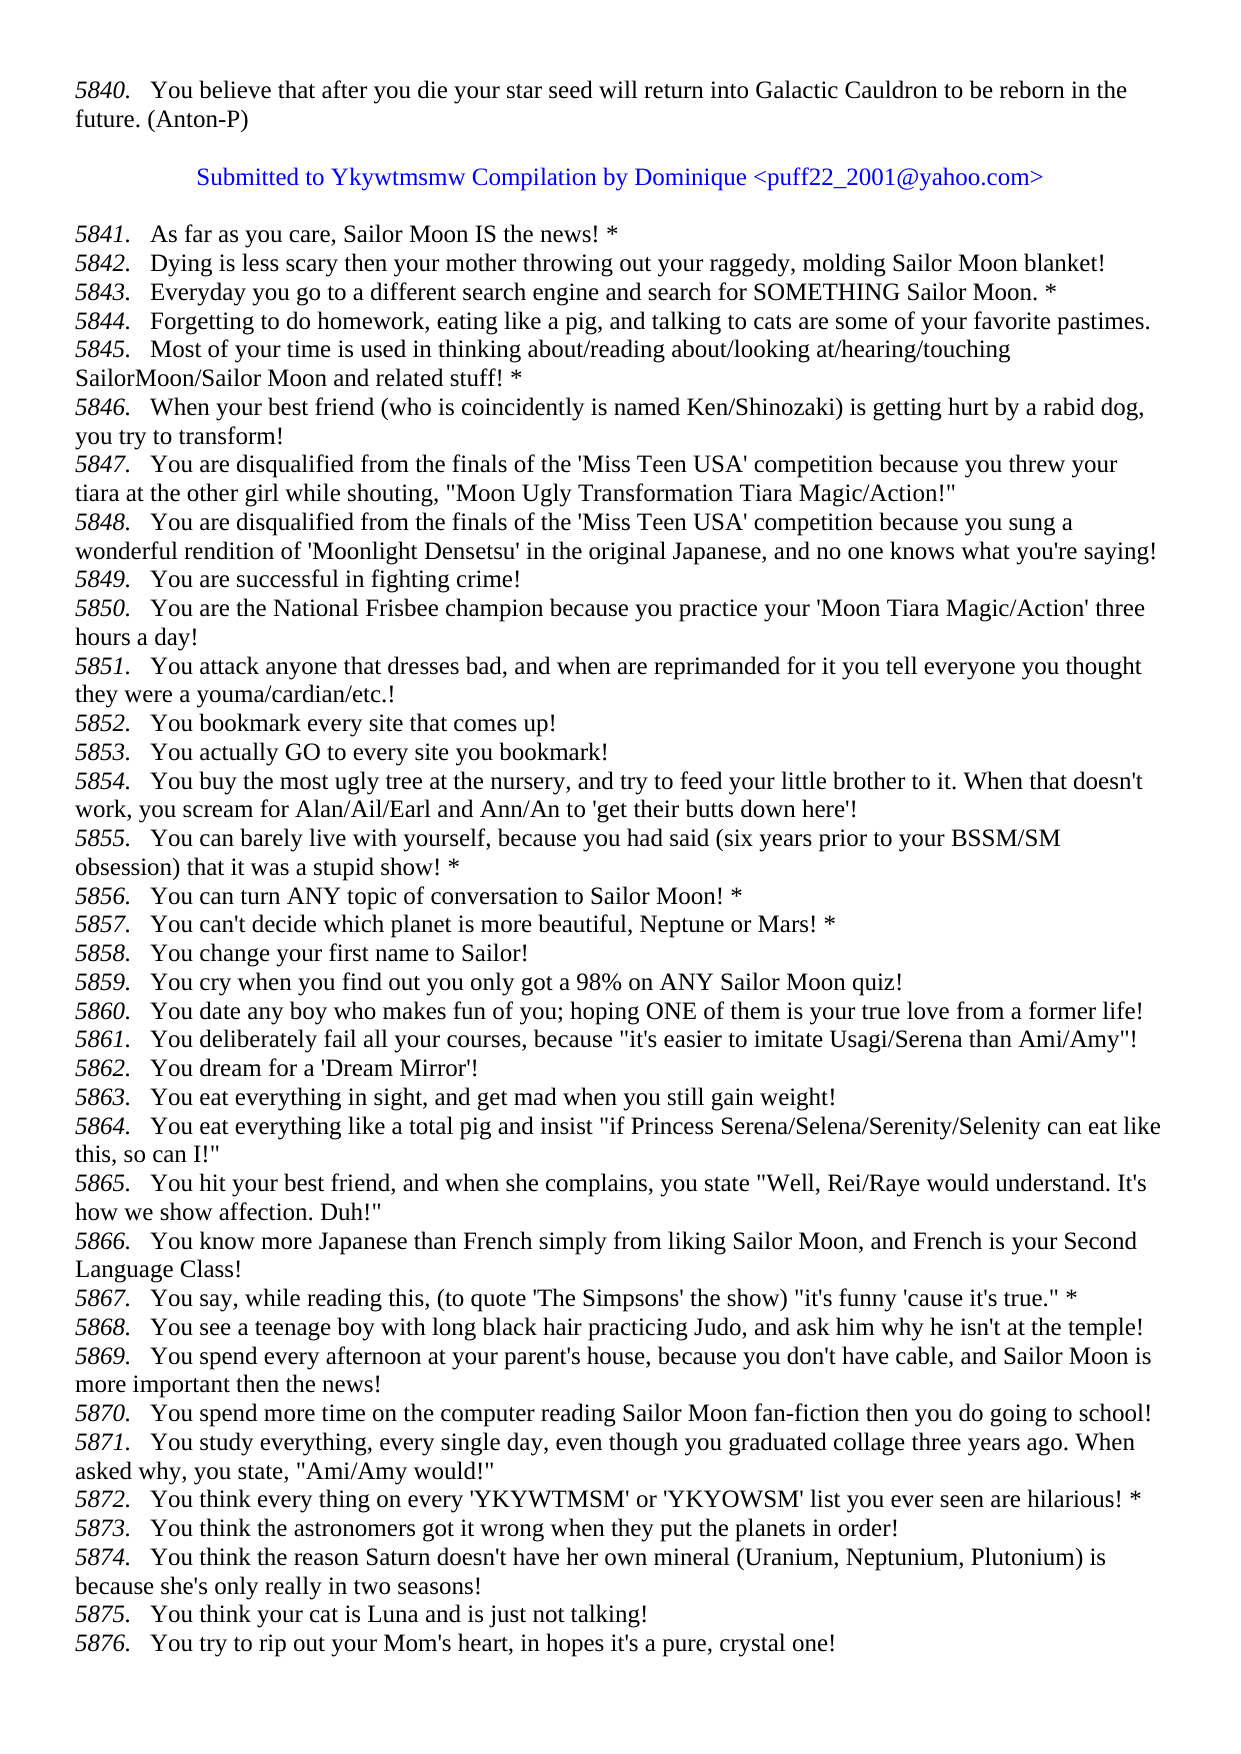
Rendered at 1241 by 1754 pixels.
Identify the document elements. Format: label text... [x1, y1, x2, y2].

list You are disqualified from the finals of the 'Miss Teen USA' competition because you threw your tiara at the other girl while shouting, "Moon Ugly Transformation Tiara Magic/Action!" [75, 449, 1165, 507]
list As far as you care, Sailor Moon IS the news! * [75, 219, 1165, 248]
list You buy the most ugly tree at the nursery, and try to feed your little brother to it. When that doesn't work, you scream for Alan/Ail/Earl and Ann/An to 'get their butts down here'! [75, 766, 1165, 823]
list You cry when you find out you only got a 98% on ANY Sailor Moon quiz! [75, 967, 1165, 996]
list You are the National Frisbee champion because you practice your 'Moon Tiara Magic/Action' three hours a day! [75, 593, 1165, 651]
list You can't decide which planet is more beautiful, Neptune or Mars! * [75, 909, 1165, 938]
list You eat everything like a total pig and insist "if Princess Serena/Selena/Serenity/Selenity can eat like this, so can I!" [75, 1111, 1165, 1168]
list You think your cat is Luna and is just not talking! [75, 1599, 1165, 1628]
list You think every thing on every 'YKYWTMSM' or 'YKYOWSM' list you ever seen are hilarious! * [75, 1484, 1165, 1513]
list You try to rip out your Mom's heart, in hopes it's a pure, crystal one! [75, 1628, 1165, 1657]
text Submitted to Ykywtmsmw Compilation by Dominique <puff22_2001@yahoo.com> [75, 162, 1165, 190]
list You attack anyone that dresses bad, and when are reprimanded for it you tell everyone you thought they were a youma/cardian/etc.! [75, 651, 1165, 708]
list You see a teenage boy with long black hair practicing Judo, and ask him why he isn't at the temple! [75, 1312, 1165, 1341]
list You dream for a 'Dream Mirror'! [75, 1053, 1165, 1082]
list Everyday you go to a different search engine and search for SOMETHING Sailor Moon. * [75, 277, 1165, 306]
list You know more Japanese than French simply from liking Sailor Moon, and French is your Second Language Class! [75, 1226, 1165, 1283]
list You say, while reading this, (to quote 'The Simpsons' the show) "it's funny 'cause it's true." * [75, 1283, 1165, 1312]
list You change your first name to Sailor! [75, 938, 1165, 967]
list You study everything, every single day, even though you graduated collage three years ago. When asked why, you state, "Ami/Amy would!" [75, 1427, 1165, 1484]
list You think the reason Saturn doesn't have her own mineral (Uranium, Neptunium, Plutonium) is because she's only really in two seasons! [75, 1542, 1165, 1599]
list When your best friend (who is coincidently is named Ken/Shinozaki) is getting hurt by a rabid dog, you try to transform! [75, 392, 1165, 449]
list You spend every afternoon at your parent's house, because you don't have cable, and Sailor Moon is more important then the news! [75, 1341, 1165, 1398]
list You believe that after you die your star seed will return into Galactic Cauldron to be reborn in the future. (Anton-P) [75, 75, 1165, 132]
list Most of your time is used in thinking about/reading about/looking at/hearing/touching SailorMoon/Sailor Moon and related stuff! * [75, 334, 1165, 392]
list You actually GO to every site you bookmark! [75, 737, 1165, 766]
list You think the astronomers got it wrong when they put the planets in order! [75, 1513, 1165, 1542]
list You hit your best friend, and when she complains, you state "Well, Rei/Raye would understand. It's how we show affection. Duh!" [75, 1168, 1165, 1226]
list You can turn ANY topic of conversation to Sailor Moon! * [75, 881, 1165, 909]
list You date any boy who makes fun of you; hoping ONE of them is your true love from a former life! [75, 996, 1165, 1024]
list You are disqualified from the finals of the 'Miss Teen USA' competition because you sung a wonderful rendition of 'Moonlight Densetsu' in the original Japanese, and no one knows what you're saying! [75, 507, 1165, 564]
list You eat everything in sight, and get mad when you still gain weight! [75, 1082, 1165, 1111]
list You bookmark every site that comes up! [75, 708, 1165, 737]
list Forgetting to do homework, eating like a pig, and talking to cats are some of your favorite pastimes. [75, 306, 1165, 334]
list You spend more time on the computer reading Sailor Moon fan-fiction then you do going to school! [75, 1398, 1165, 1427]
list You are successful in fighting crime! [75, 564, 1165, 593]
list Dying is less scary then your mother throwing out your raggedy, molding Sailor Moon blanket! [75, 248, 1165, 277]
list You can barely live with yourself, because you had said (six years prior to your BSSM/SM obsession) that it was a stupid show! * [75, 823, 1165, 881]
list You deliberately fail all your courses, because "it's easier to imitate Usagi/Serena than Ami/Amy"! [75, 1024, 1165, 1053]
